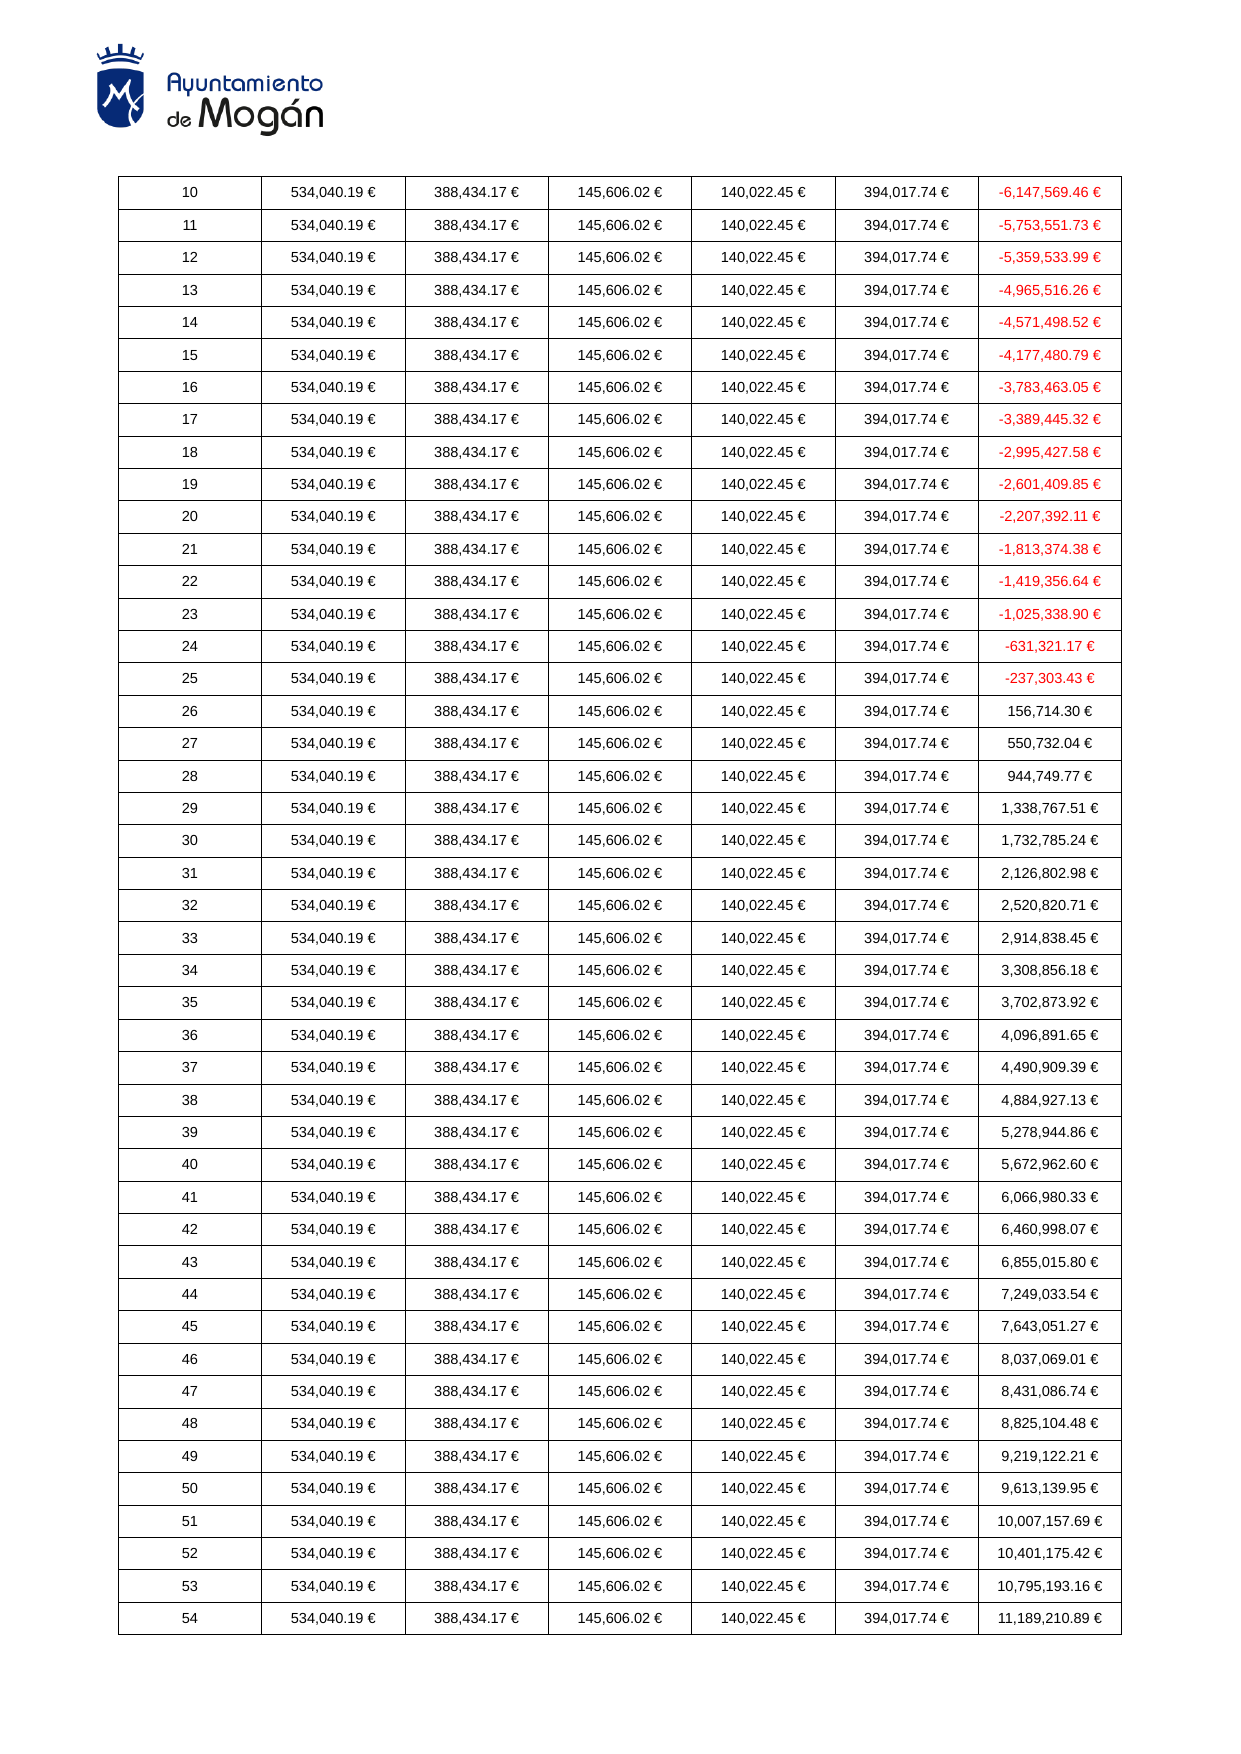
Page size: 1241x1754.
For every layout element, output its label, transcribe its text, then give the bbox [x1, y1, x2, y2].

table_cell 394.017,74 € [836, 1344, 978, 1375]
table_cell 394.017,74 € [836, 1441, 978, 1472]
table_cell 534.040,19 € [262, 599, 405, 630]
table_cell 394.017,74 € [836, 1473, 978, 1504]
table_cell 41 [119, 1182, 261, 1213]
table_cell 388.434,17 € [406, 404, 548, 436]
table_cell 394.017,74 € [836, 1376, 978, 1407]
table_cell 388.434,17 € [406, 1441, 548, 1472]
table_cell 534.040,19 € [262, 1279, 405, 1310]
table_cell 11.189.210,89 € [979, 1603, 1121, 1634]
table_cell 388.434,17 € [406, 1344, 548, 1375]
table_cell 5.672.962,60 € [979, 1149, 1121, 1181]
table_cell 140.022,45 € [692, 825, 835, 857]
table_cell 394.017,74 € [836, 1085, 978, 1116]
table_cell 140.022,45 € [692, 1441, 835, 1472]
table_cell 50 [119, 1473, 261, 1504]
table_cell 140.022,45 € [692, 696, 835, 727]
table_cell 388.434,17 € [406, 1085, 548, 1116]
table_cell 534.040,19 € [262, 177, 405, 209]
table_cell 12 [119, 242, 261, 273]
table_cell 388.434,17 € [406, 696, 548, 727]
table_cell 388.434,17 € [406, 955, 548, 986]
table_cell 1.338.767,51 € [979, 793, 1121, 824]
table_cell 145.606,02 € [549, 404, 691, 436]
table_cell 145.606,02 € [549, 437, 691, 468]
table_cell 145.606,02 € [549, 1085, 691, 1116]
table_cell 140.022,45 € [692, 404, 835, 436]
table_cell 534.040,19 € [262, 1052, 405, 1083]
table_cell 140.022,45 € [692, 1117, 835, 1148]
table_cell 140.022,45 € [692, 339, 835, 371]
table_cell -1.813.374,38 € [979, 534, 1121, 565]
table_cell 5.278.944,86 € [979, 1117, 1121, 1148]
table_cell 145.606,02 € [549, 955, 691, 986]
table_cell 388.434,17 € [406, 1182, 548, 1213]
table_cell 4.490.909,39 € [979, 1052, 1121, 1083]
table_cell 11 [119, 210, 261, 241]
table_cell 394.017,74 € [836, 242, 978, 273]
table_cell 140.022,45 € [692, 1538, 835, 1569]
table_cell 145.606,02 € [549, 1538, 691, 1569]
table_cell 145.606,02 € [549, 1246, 691, 1278]
table_cell 534.040,19 € [262, 761, 405, 792]
table_cell 47 [119, 1376, 261, 1407]
table_cell 394.017,74 € [836, 793, 978, 824]
table_cell 388.434,17 € [406, 1149, 548, 1181]
table_cell 9.219.122,21 € [979, 1441, 1121, 1472]
table_cell 145.606,02 € [549, 987, 691, 1019]
table_cell 534.040,19 € [262, 1603, 405, 1634]
table_cell 4.884.927,13 € [979, 1085, 1121, 1116]
table_cell 394.017,74 € [836, 922, 978, 954]
table_cell 394.017,74 € [836, 696, 978, 727]
table_cell 394.017,74 € [836, 728, 978, 759]
table_cell 145.606,02 € [549, 631, 691, 662]
table_cell 534.040,19 € [262, 1409, 405, 1440]
table_cell 534.040,19 € [262, 987, 405, 1019]
table_cell 140.022,45 € [692, 437, 835, 468]
table_cell 21 [119, 534, 261, 565]
table_cell 388.434,17 € [406, 566, 548, 597]
table_cell 140.022,45 € [692, 663, 835, 695]
table_cell 49 [119, 1441, 261, 1472]
table_cell 550.732,04 € [979, 728, 1121, 759]
table_cell 140.022,45 € [692, 1376, 835, 1407]
table_cell 394.017,74 € [836, 1182, 978, 1213]
table_cell 140.022,45 € [692, 275, 835, 306]
table_cell 394.017,74 € [836, 1214, 978, 1245]
table_cell -2.207.392,11 € [979, 501, 1121, 533]
table_cell 25 [119, 663, 261, 695]
table_cell 145.606,02 € [549, 1441, 691, 1472]
table_cell 145.606,02 € [549, 922, 691, 954]
table_cell 534.040,19 € [262, 1441, 405, 1472]
table_cell 534.040,19 € [262, 890, 405, 921]
table_cell 388.434,17 € [406, 631, 548, 662]
table_cell 394.017,74 € [836, 275, 978, 306]
table_cell 534.040,19 € [262, 728, 405, 759]
table_cell 394.017,74 € [836, 663, 978, 695]
table_cell 394.017,74 € [836, 1246, 978, 1278]
table_cell 140.022,45 € [692, 955, 835, 986]
table_cell 140.022,45 € [692, 728, 835, 759]
table_cell 145.606,02 € [549, 469, 691, 500]
table_cell 140.022,45 € [692, 1473, 835, 1504]
table_cell -1.025.338,90 € [979, 599, 1121, 630]
table_cell 394.017,74 € [836, 1279, 978, 1310]
table_cell 394.017,74 € [836, 1506, 978, 1537]
table_cell 534.040,19 € [262, 696, 405, 727]
table_cell 394.017,74 € [836, 534, 978, 565]
table_cell 140.022,45 € [692, 372, 835, 403]
table_cell 388.434,17 € [406, 534, 548, 565]
table_cell 6.066.980,33 € [979, 1182, 1121, 1213]
table_cell 145.606,02 € [549, 307, 691, 338]
table_cell 36 [119, 1020, 261, 1051]
table_cell -5.753.551,73 € [979, 210, 1121, 241]
table_cell 388.434,17 € [406, 1117, 548, 1148]
table_cell 38 [119, 1085, 261, 1116]
table_cell 23 [119, 599, 261, 630]
table_cell 140.022,45 € [692, 242, 835, 273]
table_cell 33 [119, 922, 261, 954]
table_cell 140.022,45 € [692, 1182, 835, 1213]
table_cell 534.040,19 € [262, 566, 405, 597]
table_cell 388.434,17 € [406, 210, 548, 241]
table_cell 534.040,19 € [262, 1214, 405, 1245]
table_cell 145.606,02 € [549, 793, 691, 824]
table_cell 22 [119, 566, 261, 597]
table_cell 534.040,19 € [262, 1246, 405, 1278]
table_cell 394.017,74 € [836, 599, 978, 630]
table_cell 140.022,45 € [692, 1149, 835, 1181]
table_cell 140.022,45 € [692, 987, 835, 1019]
table_cell -631.321,17 € [979, 631, 1121, 662]
table_cell 534.040,19 € [262, 501, 405, 533]
table_cell 394.017,74 € [836, 1409, 978, 1440]
table_cell 534.040,19 € [262, 437, 405, 468]
table_cell 388.434,17 € [406, 825, 548, 857]
table_cell 388.434,17 € [406, 1473, 548, 1504]
table_cell 145.606,02 € [549, 599, 691, 630]
table_cell 388.434,17 € [406, 372, 548, 403]
table_cell 145.606,02 € [549, 501, 691, 533]
table_cell 32 [119, 890, 261, 921]
table_cell 140.022,45 € [692, 599, 835, 630]
table_cell 19 [119, 469, 261, 500]
table_cell 10.795.193,16 € [979, 1570, 1121, 1602]
table_cell 37 [119, 1052, 261, 1083]
table_cell 31 [119, 858, 261, 889]
table_cell 145.606,02 € [549, 1409, 691, 1440]
table_cell 145.606,02 € [549, 761, 691, 792]
table_cell 140.022,45 € [692, 1311, 835, 1343]
table_cell 145.606,02 € [549, 663, 691, 695]
table_cell 30 [119, 825, 261, 857]
table_cell -3.389.445,32 € [979, 404, 1121, 436]
table_cell 2.914.838,45 € [979, 922, 1121, 954]
table_cell 388.434,17 € [406, 987, 548, 1019]
picture [82, 22, 340, 154]
table_cell 388.434,17 € [406, 469, 548, 500]
table_cell 145.606,02 € [549, 825, 691, 857]
table_cell 534.040,19 € [262, 242, 405, 273]
table_cell 140.022,45 € [692, 793, 835, 824]
table_cell 28 [119, 761, 261, 792]
table_cell 534.040,19 € [262, 1473, 405, 1504]
table_cell 534.040,19 € [262, 825, 405, 857]
table_cell 394.017,74 € [836, 1311, 978, 1343]
table_cell 394.017,74 € [836, 890, 978, 921]
table_cell 145.606,02 € [549, 696, 691, 727]
table_cell 9.613.139,95 € [979, 1473, 1121, 1504]
table_cell 3.702.873,92 € [979, 987, 1121, 1019]
table_cell 140.022,45 € [692, 1214, 835, 1245]
table_cell 388.434,17 € [406, 1214, 548, 1245]
table_cell -6.147.569,46 € [979, 177, 1121, 209]
table_cell 394.017,74 € [836, 566, 978, 597]
table_cell 27 [119, 728, 261, 759]
table_cell 394.017,74 € [836, 177, 978, 209]
table_cell 145.606,02 € [549, 1182, 691, 1213]
table_cell 44 [119, 1279, 261, 1310]
table_cell 388.434,17 € [406, 858, 548, 889]
table_cell 140.022,45 € [692, 1603, 835, 1634]
table_cell 534.040,19 € [262, 955, 405, 986]
table_cell 394.017,74 € [836, 761, 978, 792]
table_cell 145.606,02 € [549, 1376, 691, 1407]
table_cell 534.040,19 € [262, 1506, 405, 1537]
table_cell 140.022,45 € [692, 1344, 835, 1375]
table_cell 140.022,45 € [692, 1279, 835, 1310]
table_cell 388.434,17 € [406, 1538, 548, 1569]
table_cell 145.606,02 € [549, 339, 691, 371]
table_cell 534.040,19 € [262, 858, 405, 889]
table_cell 145.606,02 € [549, 372, 691, 403]
table_cell 4.096.891,65 € [979, 1020, 1121, 1051]
table_cell 388.434,17 € [406, 1311, 548, 1343]
table_cell 534.040,19 € [262, 534, 405, 565]
table_cell 140.022,45 € [692, 469, 835, 500]
table_cell 6.460.998,07 € [979, 1214, 1121, 1245]
table_cell 388.434,17 € [406, 1409, 548, 1440]
table_cell 534.040,19 € [262, 339, 405, 371]
table_cell 29 [119, 793, 261, 824]
table_cell -1.419.356,64 € [979, 566, 1121, 597]
table_cell 534.040,19 € [262, 1376, 405, 1407]
table_cell 145.606,02 € [549, 1279, 691, 1310]
table_cell 45 [119, 1311, 261, 1343]
table_cell 394.017,74 € [836, 210, 978, 241]
table_cell 16 [119, 372, 261, 403]
table_cell 388.434,17 € [406, 890, 548, 921]
table_cell 140.022,45 € [692, 1085, 835, 1116]
table_cell 140.022,45 € [692, 922, 835, 954]
table_cell -2.995.427,58 € [979, 437, 1121, 468]
table_cell 534.040,19 € [262, 1085, 405, 1116]
table_cell 140.022,45 € [692, 1409, 835, 1440]
table_cell 145.606,02 € [549, 275, 691, 306]
table_cell 534.040,19 € [262, 631, 405, 662]
table_cell 394.017,74 € [836, 501, 978, 533]
table_cell 534.040,19 € [262, 307, 405, 338]
table_cell 145.606,02 € [549, 1117, 691, 1148]
table_cell 534.040,19 € [262, 663, 405, 695]
table_cell 140.022,45 € [692, 501, 835, 533]
table_cell 140.022,45 € [692, 1246, 835, 1278]
table_cell 534.040,19 € [262, 793, 405, 824]
table_cell 145.606,02 € [549, 1473, 691, 1504]
table_cell 140.022,45 € [692, 566, 835, 597]
table_cell 48 [119, 1409, 261, 1440]
table_cell 140.022,45 € [692, 761, 835, 792]
table_cell 534.040,19 € [262, 1020, 405, 1051]
table_cell -2.601.409,85 € [979, 469, 1121, 500]
table_cell 394.017,74 € [836, 1538, 978, 1569]
table_cell 534.040,19 € [262, 1117, 405, 1148]
table_cell 145.606,02 € [549, 1214, 691, 1245]
table_cell 388.434,17 € [406, 1246, 548, 1278]
table_cell 388.434,17 € [406, 437, 548, 468]
table_cell 388.434,17 € [406, 177, 548, 209]
table_cell 140.022,45 € [692, 177, 835, 209]
table_cell 145.606,02 € [549, 728, 691, 759]
table_cell 46 [119, 1344, 261, 1375]
table_cell 18 [119, 437, 261, 468]
table_cell -4.177.480,79 € [979, 339, 1121, 371]
table_cell 534.040,19 € [262, 1149, 405, 1181]
table_cell 534.040,19 € [262, 404, 405, 436]
table_cell -4.965.516,26 € [979, 275, 1121, 306]
table_cell 20 [119, 501, 261, 533]
table_cell 7.249.033,54 € [979, 1279, 1121, 1310]
table_cell 145.606,02 € [549, 1052, 691, 1083]
table_cell 388.434,17 € [406, 339, 548, 371]
table_cell 43 [119, 1246, 261, 1278]
table_cell 394.017,74 € [836, 825, 978, 857]
table_cell -3.783.463,05 € [979, 372, 1121, 403]
table_cell 52 [119, 1538, 261, 1569]
table_cell 145.606,02 € [549, 1020, 691, 1051]
table_cell 10.007.157,69 € [979, 1506, 1121, 1537]
table_cell 8.431.086,74 € [979, 1376, 1121, 1407]
table_cell 388.434,17 € [406, 1376, 548, 1407]
table_cell 140.022,45 € [692, 1506, 835, 1537]
table_cell 145.606,02 € [549, 242, 691, 273]
table_cell 394.017,74 € [836, 1117, 978, 1148]
table_cell 534.040,19 € [262, 1570, 405, 1602]
table_cell 145.606,02 € [549, 1149, 691, 1181]
table_cell 394.017,74 € [836, 631, 978, 662]
table_cell 388.434,17 € [406, 1603, 548, 1634]
table_cell 2.520.820,71 € [979, 890, 1121, 921]
table_cell 145.606,02 € [549, 534, 691, 565]
table_cell 53 [119, 1570, 261, 1602]
table_cell 944.749,77 € [979, 761, 1121, 792]
table_cell 394.017,74 € [836, 437, 978, 468]
table_cell 140.022,45 € [692, 631, 835, 662]
table_cell 388.434,17 € [406, 1052, 548, 1083]
table_cell 388.434,17 € [406, 922, 548, 954]
table_cell 26 [119, 696, 261, 727]
table_cell 394.017,74 € [836, 469, 978, 500]
table_cell 145.606,02 € [549, 210, 691, 241]
table_cell 42 [119, 1214, 261, 1245]
table_cell 534.040,19 € [262, 275, 405, 306]
table_cell 34 [119, 955, 261, 986]
table_cell 39 [119, 1117, 261, 1148]
table_cell 13 [119, 275, 261, 306]
table_cell 388.434,17 € [406, 663, 548, 695]
table_cell 388.434,17 € [406, 275, 548, 306]
table_cell 394.017,74 € [836, 955, 978, 986]
table_cell 388.434,17 € [406, 599, 548, 630]
table_cell 394.017,74 € [836, 339, 978, 371]
table_cell 145.606,02 € [549, 177, 691, 209]
table_cell 3.308.856,18 € [979, 955, 1121, 986]
table_cell 394.017,74 € [836, 1570, 978, 1602]
table_cell 17 [119, 404, 261, 436]
table_cell 145.606,02 € [549, 1603, 691, 1634]
table_cell -237.303,43 € [979, 663, 1121, 695]
table_cell 394.017,74 € [836, 1020, 978, 1051]
table_cell 534.040,19 € [262, 1311, 405, 1343]
table_cell 534.040,19 € [262, 210, 405, 241]
table_cell 388.434,17 € [406, 728, 548, 759]
table_cell 24 [119, 631, 261, 662]
table_cell 8.825.104,48 € [979, 1409, 1121, 1440]
table_cell 388.434,17 € [406, 501, 548, 533]
table_cell 388.434,17 € [406, 1020, 548, 1051]
table_cell 145.606,02 € [549, 566, 691, 597]
table_cell 14 [119, 307, 261, 338]
table_cell 6.855.015,80 € [979, 1246, 1121, 1278]
table_cell 388.434,17 € [406, 1570, 548, 1602]
table_cell 40 [119, 1149, 261, 1181]
table_cell 140.022,45 € [692, 890, 835, 921]
table_cell 145.606,02 € [549, 1344, 691, 1375]
table_cell 394.017,74 € [836, 987, 978, 1019]
table_cell 534.040,19 € [262, 1538, 405, 1569]
table_cell 10 [119, 177, 261, 209]
table_cell 140.022,45 € [692, 1052, 835, 1083]
table_cell 388.434,17 € [406, 242, 548, 273]
table_cell 534.040,19 € [262, 1182, 405, 1213]
table_cell 394.017,74 € [836, 307, 978, 338]
table_cell 140.022,45 € [692, 1020, 835, 1051]
table_cell 10.401.175,42 € [979, 1538, 1121, 1569]
table_cell 394.017,74 € [836, 1149, 978, 1181]
table_cell 51 [119, 1506, 261, 1537]
table_cell 35 [119, 987, 261, 1019]
table_cell -4.571.498,52 € [979, 307, 1121, 338]
table_cell 156.714,30 € [979, 696, 1121, 727]
table_cell 534.040,19 € [262, 1344, 405, 1375]
table_cell 1.732.785,24 € [979, 825, 1121, 857]
table_cell 388.434,17 € [406, 793, 548, 824]
table_cell 145.606,02 € [549, 1570, 691, 1602]
table_cell 8.037.069,01 € [979, 1344, 1121, 1375]
table_cell 394.017,74 € [836, 858, 978, 889]
table_cell 145.606,02 € [549, 858, 691, 889]
table_cell 394.017,74 € [836, 1603, 978, 1634]
table_cell -5.359.533,99 € [979, 242, 1121, 273]
table_cell 145.606,02 € [549, 1311, 691, 1343]
table_cell 388.434,17 € [406, 307, 548, 338]
table_cell 534.040,19 € [262, 922, 405, 954]
table_cell 388.434,17 € [406, 1506, 548, 1537]
table_cell 388.434,17 € [406, 761, 548, 792]
table_cell 140.022,45 € [692, 1570, 835, 1602]
table_cell 15 [119, 339, 261, 371]
table_cell 388.434,17 € [406, 1279, 548, 1310]
table_cell 534.040,19 € [262, 372, 405, 403]
table_cell 145.606,02 € [549, 890, 691, 921]
table_cell 394.017,74 € [836, 404, 978, 436]
table_cell 534.040,19 € [262, 469, 405, 500]
table_cell 145.606,02 € [549, 1506, 691, 1537]
table_cell 2.126.802,98 € [979, 858, 1121, 889]
table_cell 54 [119, 1603, 261, 1634]
table_cell 140.022,45 € [692, 210, 835, 241]
table_cell 140.022,45 € [692, 534, 835, 565]
table_cell 394.017,74 € [836, 372, 978, 403]
table_cell 140.022,45 € [692, 858, 835, 889]
table_cell 7.643.051,27 € [979, 1311, 1121, 1343]
table_cell 140.022,45 € [692, 307, 835, 338]
table_cell 394.017,74 € [836, 1052, 978, 1083]
